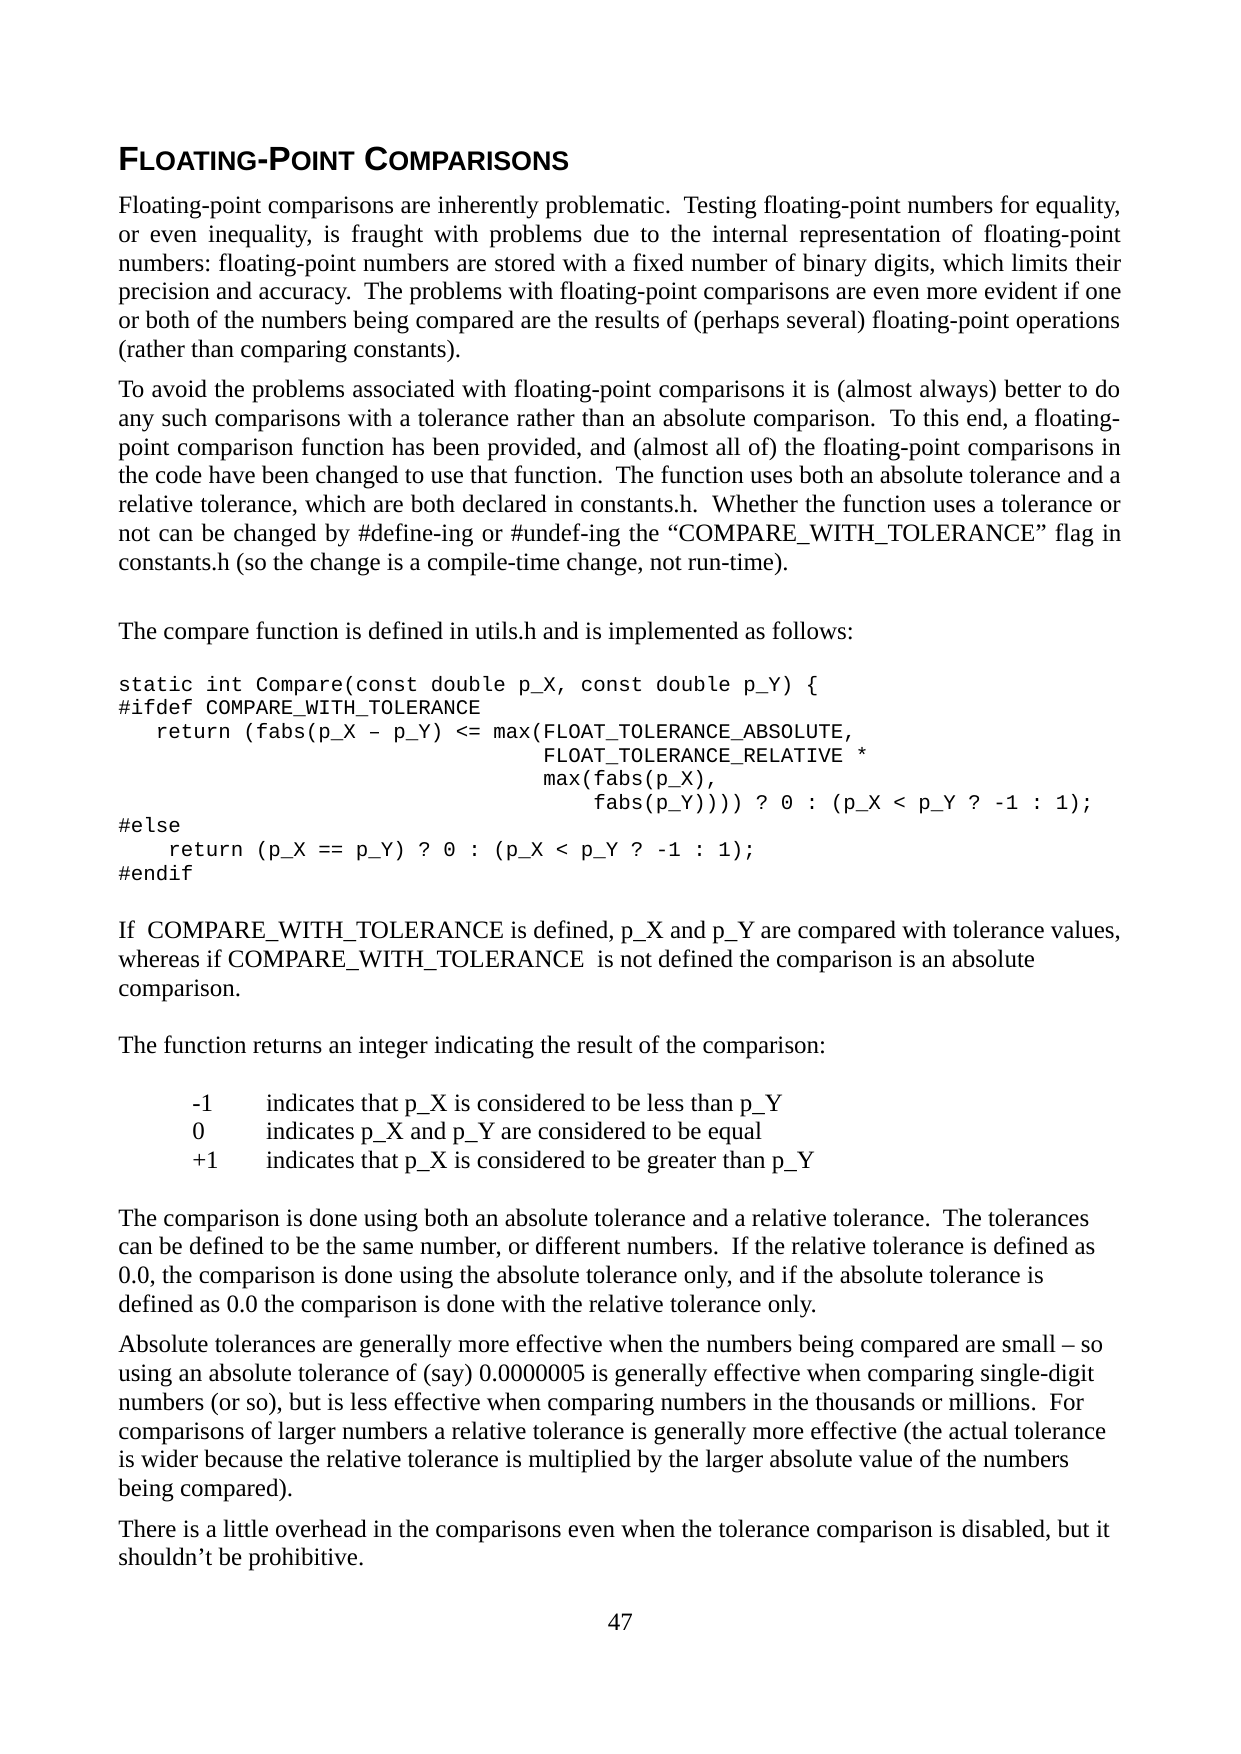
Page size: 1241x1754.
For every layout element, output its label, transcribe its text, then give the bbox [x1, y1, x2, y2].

text #ifdef COMPARE_WITH_TOLERANCE [118, 697, 1122, 721]
text To avoid the problems associated with floating-point comparisons it is (almost always) better to do any such comparisons with a tolerance rather than an absolute comparison. To this end, a floating-point comparison function has been provided, and (almost all of) the floating-point comparisons in the code have been changed to use that function. The function uses both an absolute tolerance and a relative tolerance, which are both declared in constants.h. Whether the function uses a tolerance or not can be changed by #define-ing or #undef-ing the “COMPARE_WITH_TOLERANCE” flag in constants.h (so the change is a compile-time change, not run-time). [118, 374, 1122, 576]
text FLOAT_TOLERANCE_RELATIVE * [118, 744, 1122, 768]
text #endif [118, 863, 1122, 886]
text return (fabs(p_X – p_Y) <= max(FLOAT_TOLERANCE_ABSOLUTE, [118, 721, 1122, 744]
text static int Compare(const double p_X, const double p_Y) { [118, 674, 1122, 697]
text The compare function is defined in utils.h and is implemented as follows: [118, 616, 1122, 645]
text -1 indicates that p_X is considered to be less than p_Y [118, 1088, 1122, 1116]
text 0 indicates p_X and p_Y are considered to be equal [118, 1116, 1122, 1145]
text fabs(p_Y)))) ? 0 : (p_X < p_Y ? -1 : 1); [118, 792, 1122, 816]
text return (p_X == p_Y) ? 0 : (p_X < p_Y ? -1 : 1); [118, 839, 1122, 863]
text #else [118, 816, 1122, 839]
text If COMPARE_WITH_TOLERANCE is defined, p_X and p_Y are compared with tolerance values, whereas if COMPARE_WITH_TOLERANCE is not defined the comparison is an absolute comparison. [118, 915, 1122, 1001]
text +1 indicates that p_X is considered to be greater than p_Y [118, 1145, 1122, 1174]
text Absolute tolerances are generally more effective when the numbers being compared are small – so using an absolute tolerance of (say) 0.0000005 is generally effective when comparing single-digit numbers (or so), but is less effective when comparing numbers in the thousands or millions. For comparisons of larger numbers a relative tolerance is generally more effective (the actual tolerance is wider because the relative tolerance is multiplied by the larger absolute value of the numbers being compared). [118, 1329, 1122, 1502]
text max(fabs(p_X), [118, 768, 1122, 792]
text The function returns an integer indicating the result of the comparison: [118, 1030, 1122, 1059]
text Floating-point comparisons are inherently problematic. Testing floating-point numbers for equality, or even inequality, is fraught with problems due to the internal representation of floating-point numbers: floating-point numbers are stored with a fixed number of binary digits, which limits their precision and accuracy. The problems with floating-point comparisons are even more evident if one or both of the numbers being compared are the results of (perhaps several) floating-point operations (rather than comparing constants). [118, 190, 1122, 363]
text The comparison is done using both an absolute tolerance and a relative tolerance. The tolerances can be defined to be the same number, or different numbers. If the relative tolerance is defined as 0.0, the comparison is done using the absolute tolerance only, and if the absolute tolerance is defined as 0.0 the comparison is done with the relative tolerance only. [118, 1203, 1122, 1318]
subtitle Floating-Point Comparisons [118, 139, 1122, 178]
text There is a little overhead in the comparisons even when the tolerance comparison is disabled, but it shouldn’t be prohibitive. [118, 1514, 1122, 1571]
